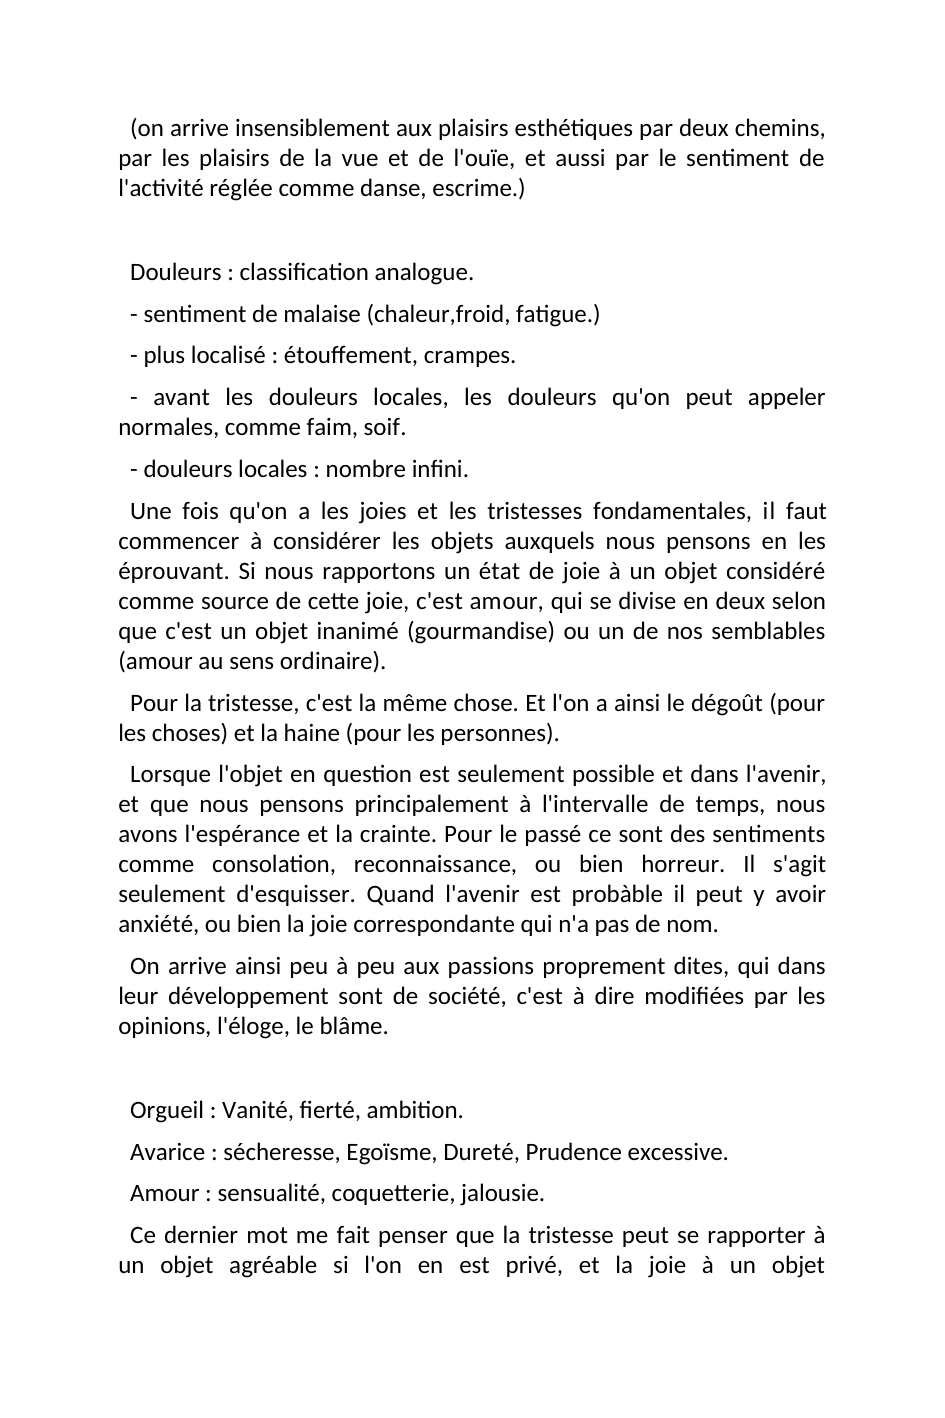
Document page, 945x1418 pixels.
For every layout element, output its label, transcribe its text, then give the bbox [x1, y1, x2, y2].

text - avant les douleurs locales, les douleurs qu'on peut appeler normales, comme faim, soif. [118, 387, 827, 442]
text Pour la tristesse, c'est la même chose. Et l'on a ainsi le dégoût (pour les choses) et la haine (pour les personnes). [118, 692, 827, 747]
text Douleurs : classification analogue. [118, 262, 827, 287]
text Amour : sensualité, coquetterie, jalousie. [118, 1183, 827, 1208]
text (on arrive insensiblement aux plaisirs esthétiques par deux chemins, par les plaisirs de la vue et de l'ouïe, et aussi par le sentiment de l'activité réglée comme danse, escrime.) [118, 118, 827, 203]
text Avarice : sécheresse, Egoïsme, Dureté, Prudence excessive. [118, 1141, 827, 1166]
text Orgueil : Vanité, fierté, ambition. [118, 1099, 827, 1124]
text - sentiment de malaise (chaleur,froid, fatigue.) [118, 303, 827, 328]
text Une fois qu'on a les joies et les tristesses fondamentales, il faut commencer à considérer les objets auxquels nous pensons en les éprouvant. Si nous rapportons un état de joie à un objet considéré comme source de cette joie, c'est amour, qui se divise en deux selon que c'est un objet inanimé (gourmandise) ou un de nos semblables (amour au sens ordinaire). [118, 501, 827, 676]
text - plus localisé : étouffement, crampes. [118, 345, 827, 370]
text On arrive ainsi peu à peu aux passions proprement dites, qui dans leur développement sont de société, c'est à dire modifiées par les opinions, l'éloge, le blâme. [118, 956, 827, 1041]
text Lorsque l'objet en question est seulement possible et dans l'avenir, et que nous pensons principalement à l'intervalle de temps, nous avons l'espérance et la crainte. Pour le passé ce sont des sentiments comme consolation, reconnaissance, ou bien horreur. Il s'agit seulement d'esquisser. Quand l'avenir est probàble il peut y avoir anxiété, ou bien la joie correspondante qui n'a pas de nom. [118, 764, 827, 939]
text Ce dernier mot me fait penser que la tristesse peut se rapporter à un objet agréable si l'on en est privé, et la joie à un objet [118, 1225, 827, 1280]
text - douleurs locales : nombre infini. [118, 459, 827, 484]
